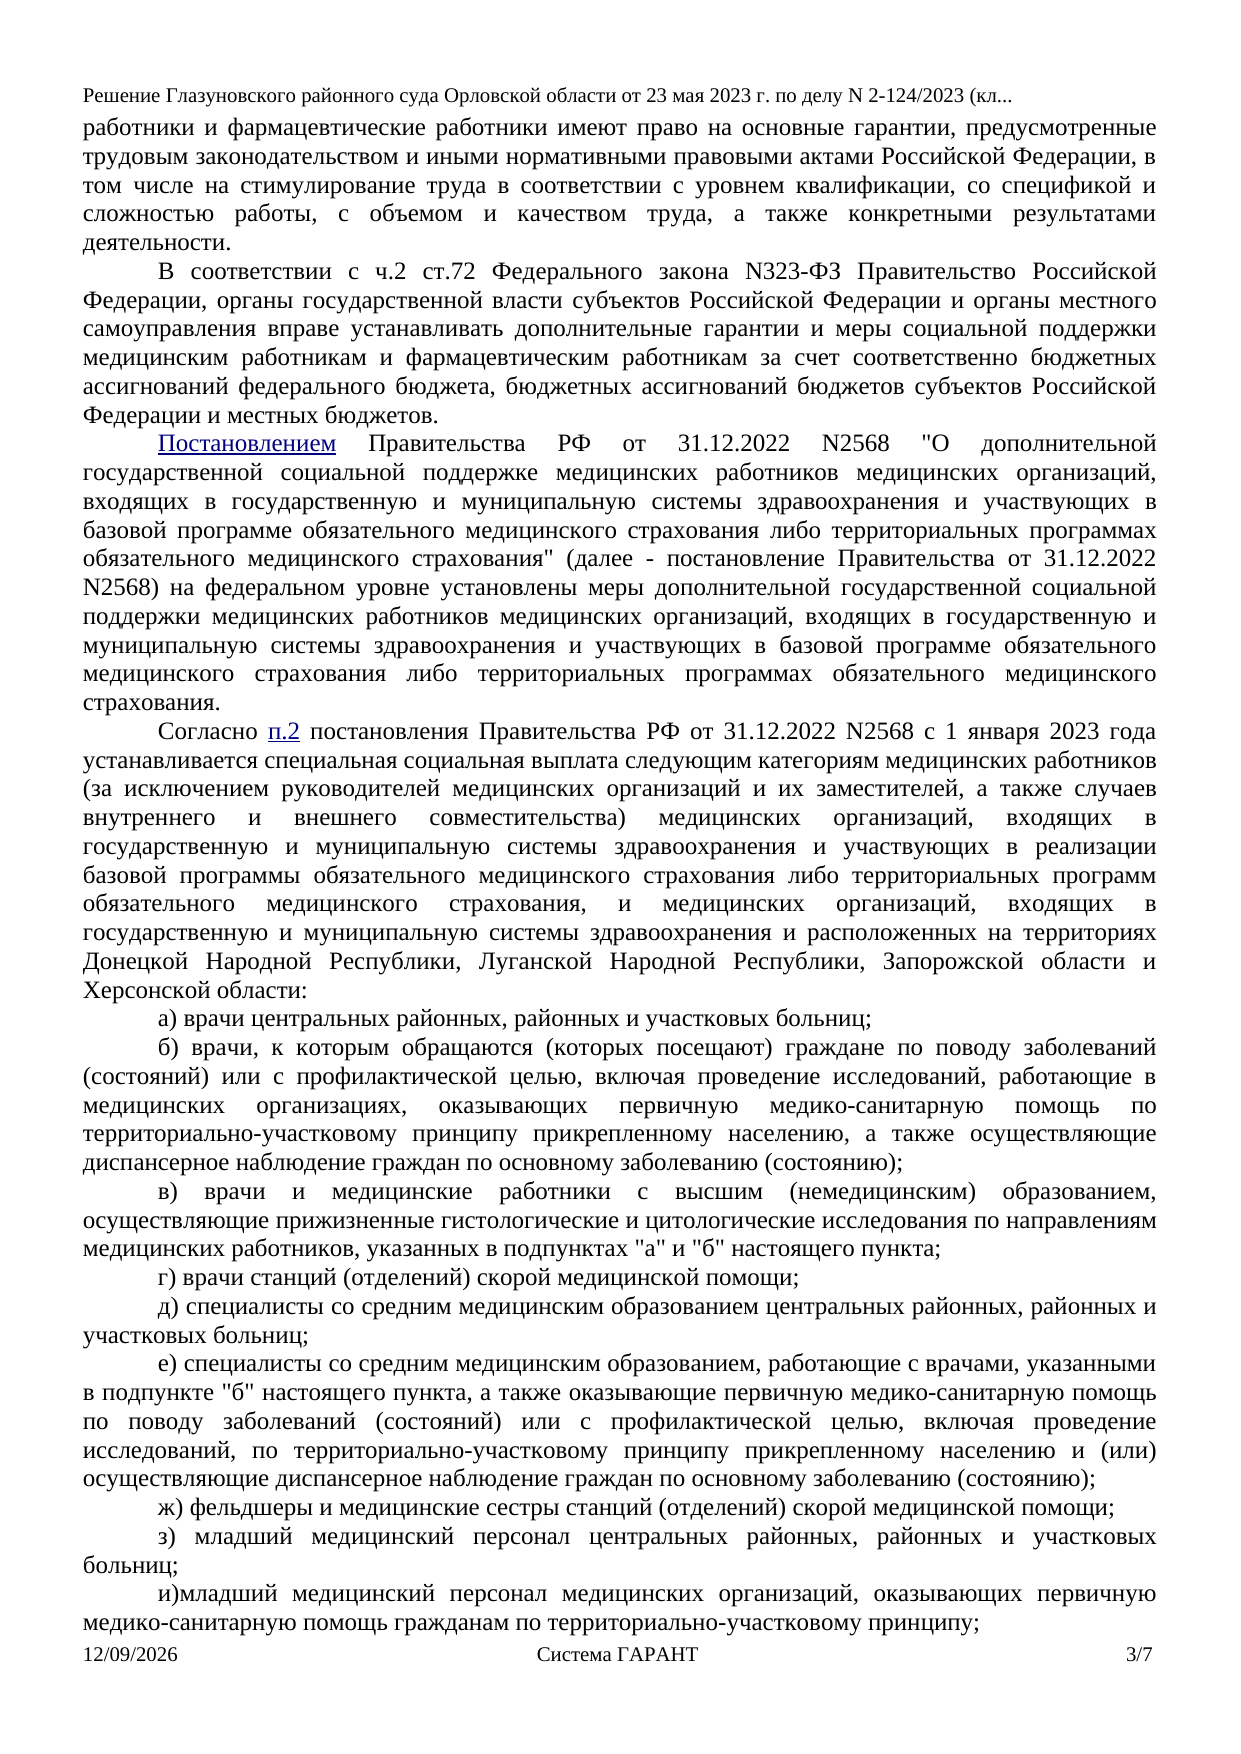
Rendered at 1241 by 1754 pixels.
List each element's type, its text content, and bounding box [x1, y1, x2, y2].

text работники и фармацевтические работники имеют право на основные гарантии, предусмотренные трудовым законодательством и иными нормативными правовыми актами Российской Федерации, в том числе на стимулирование труда в соответствии с уровнем квалификации, со спецификой и сложностью работы, с объемом и качеством труда, а также конкретными результатами деятельности. [83, 112, 1157, 256]
text б) врачи, к которым обращаются (которых посещают) граждане по поводу заболеваний (состояний) или с профилактической целью, включая проведение исследований, работающие в медицинских организациях, оказывающих первичную медико-санитарную помощь по территориально-участковому принципу прикрепленному населению, а также осуществляющие диспансерное наблюдение граждан по основному заболеванию (состоянию); [83, 1032, 1157, 1176]
text з) младший медицинский персонал центральных районных, районных и участковых больниц; [83, 1521, 1157, 1578]
text а) врачи центральных районных, районных и участковых больниц; [83, 1003, 1157, 1032]
text ж) фельдшеры и медицинские сестры станций (отделений) скорой медицинской помощи; [83, 1492, 1157, 1521]
text в) врачи и медицинские работники с высшим (немедицинским) образованием, осуществляющие прижизненные гистологические и цитологические исследования по направлениям медицинских работников, указанных в подпунктах "а" и "б" настоящего пункта; [83, 1176, 1157, 1262]
text В соответствии с ч.2 ст.72 Федерального закона N323-ФЗ Правительство Российской Федерации, органы государственной власти субъектов Российской Федерации и органы местного самоуправления вправе устанавливать дополнительные гарантии и меры социальной поддержки медицинским работникам и фармацевтическим работникам за счет соответственно бюджетных ассигнований федерального бюджета, бюджетных ассигнований бюджетов субъектов Российской Федерации и местных бюджетов. [83, 256, 1157, 428]
text и)младший медицинский персонал медицинских организаций, оказывающих первичную медико-санитарную помощь гражданам по территориально-участковому принципу; [83, 1578, 1157, 1636]
text Постановлением Правительства РФ от 31.12.2022 N2568 "О дополнительной государственной социальной поддержке медицинских работников медицинских организаций, входящих в государственную и муниципальную системы здравоохранения и участвующих в базовой программе обязательного медицинского страхования либо территориальных программах обязательного медицинского страхования" (далее - постановление Правительства от 31.12.2022 N2568) на федеральном уровне установлены меры дополнительной государственной социальной поддержки медицинских работников медицинских организаций, входящих в государственную и муниципальную системы здравоохранения и участвующих в базовой программе обязательного медицинского страхования либо территориальных программах обязательного медицинского страхования. [83, 428, 1157, 716]
text д) специалисты со средним медицинским образованием центральных районных, районных и участковых больниц; [83, 1291, 1157, 1348]
text е) специалисты со средним медицинским образованием, работающие с врачами, указанными в подпункте "б" настоящего пункта, а также оказывающие первичную медико-санитарную помощь по поводу заболеваний (состояний) или с профилактической целью, включая проведение исследований, по территориально-участковому принципу прикрепленному населению и (или) осуществляющие диспансерное наблюдение граждан по основному заболеванию (состоянию); [83, 1348, 1157, 1492]
text г) врачи станций (отделений) скорой медицинской помощи; [83, 1262, 1157, 1291]
text Согласно п.2 постановления Правительства РФ от 31.12.2022 N2568 с 1 января 2023 года устанавливается специальная социальная выплата следующим категориям медицинских работников (за исключением руководителей медицинских организаций и их заместителей, а также случаев внутреннего и внешнего совместительства) медицинских организаций, входящих в государственную и муниципальную системы здравоохранения и участвующих в реализации базовой программы обязательного медицинского страхования либо территориальных программ обязательного медицинского страхования, и медицинских организаций, входящих в государственную и муниципальную системы здравоохранения и расположенных на территориях Донецкой Народной Республики, Луганской Народной Республики, Запорожской области и Херсонской области: [83, 716, 1157, 1003]
